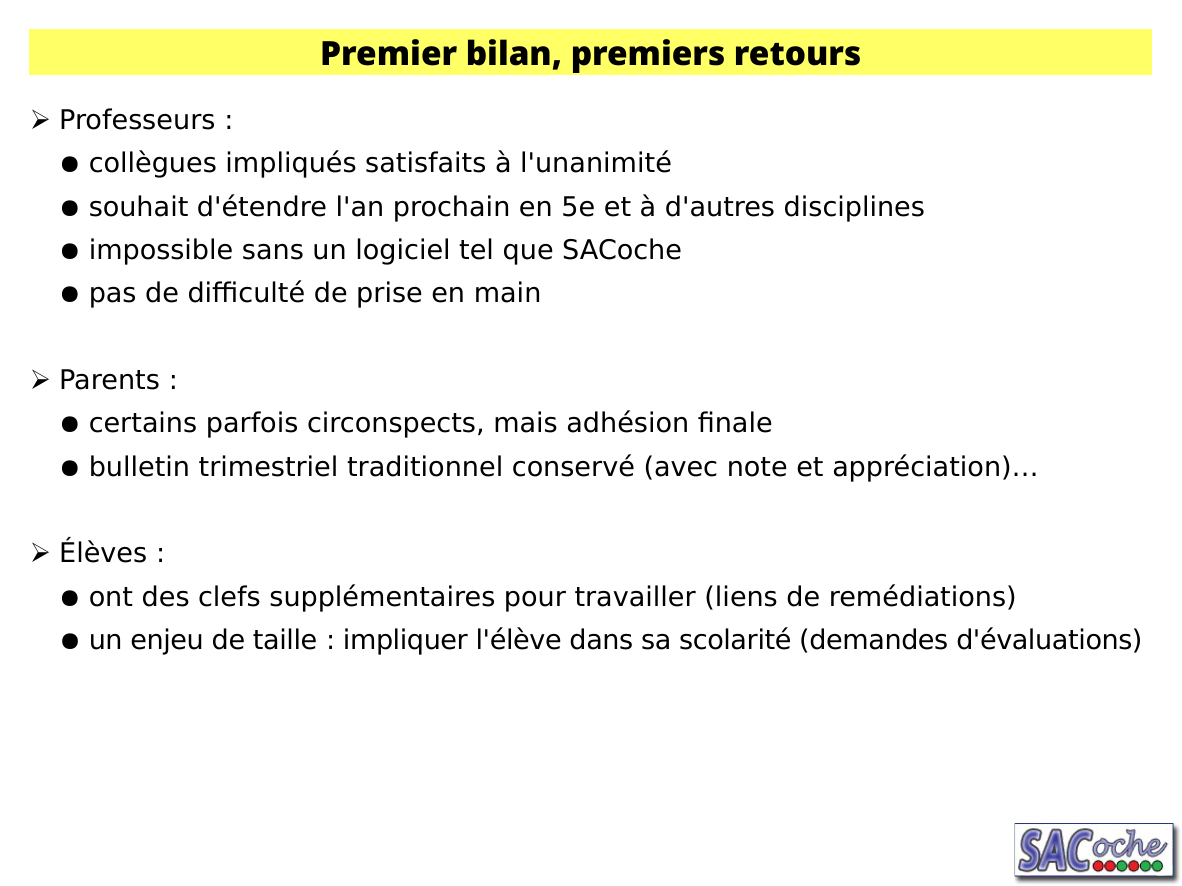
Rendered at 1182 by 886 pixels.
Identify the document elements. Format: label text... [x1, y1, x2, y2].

list Professeurs : [29, 104, 1152, 136]
list collègues impliqués satisfaits à l'unanimité [59, 148, 1152, 179]
picture [1014, 823, 1182, 886]
list Élèves : [29, 538, 1152, 569]
list bulletin trimestriel traditionnel conservé (avec note et appréciation)… [59, 451, 1152, 483]
list impossible sans un logiciel tel que SACoche [59, 234, 1152, 266]
list souhait d'étendre l'an prochain en 5e et à d'autres disciplines [59, 191, 1152, 223]
list ont des clefs supplémentaires pour travailler (liens de remédiations) [59, 581, 1152, 613]
list pas de difficulté de prise en main [59, 278, 1152, 309]
text Premier bilan, premiers retours [29, 29, 1152, 75]
list certains parfois circonspects, mais adhésion finale [59, 408, 1152, 439]
list Parents : [29, 364, 1152, 396]
list un enjeu de taille : impliquer l'élève dans sa scolarité (demandes d'évaluations) [59, 624, 1152, 656]
